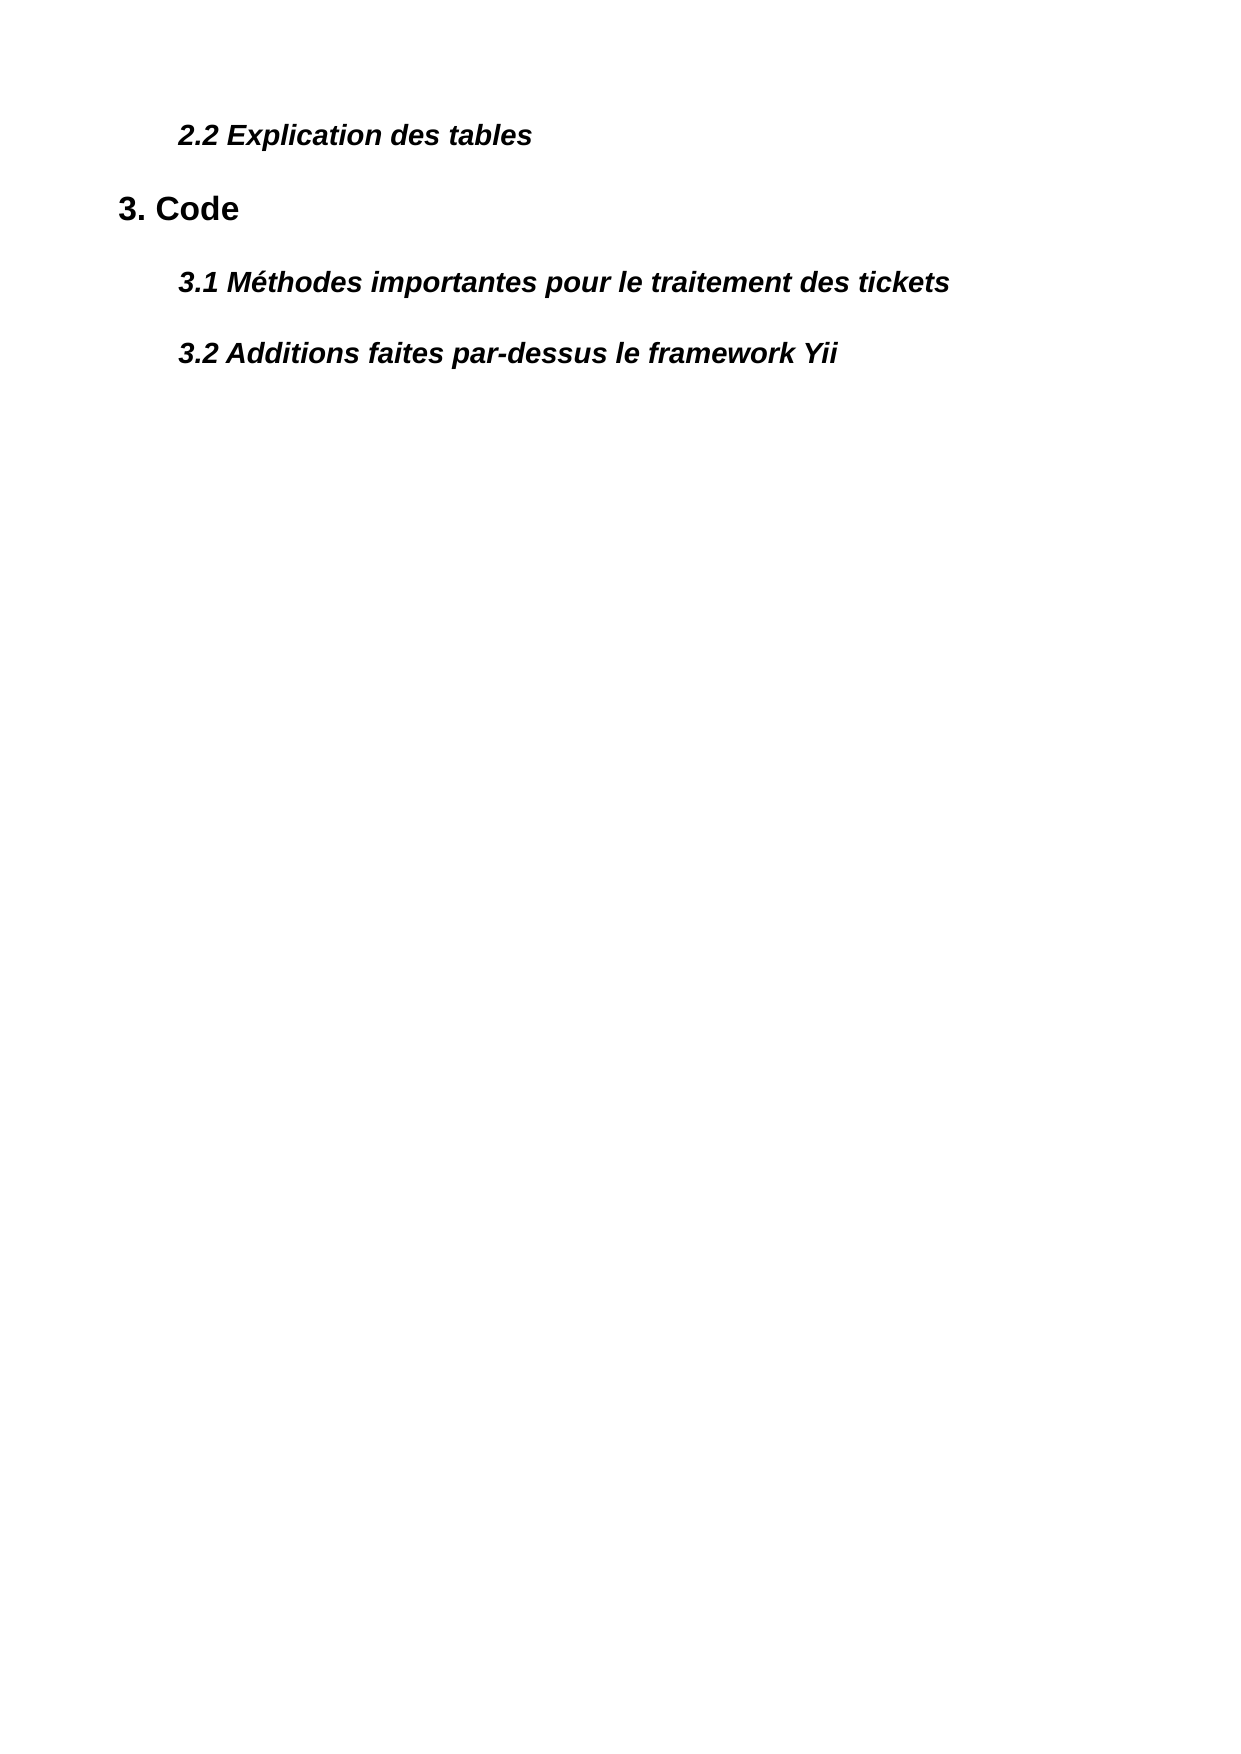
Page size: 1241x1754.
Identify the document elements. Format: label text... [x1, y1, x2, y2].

subtitle 3. Code [118, 189, 1122, 228]
subtitle 3.1 Méthodes importantes pour le traitement des tickets [118, 265, 1122, 299]
subtitle 2.2 Explication des tables [118, 118, 1122, 152]
subtitle 3.2 Additions faites par-dessus le framework Yii [118, 336, 1122, 370]
